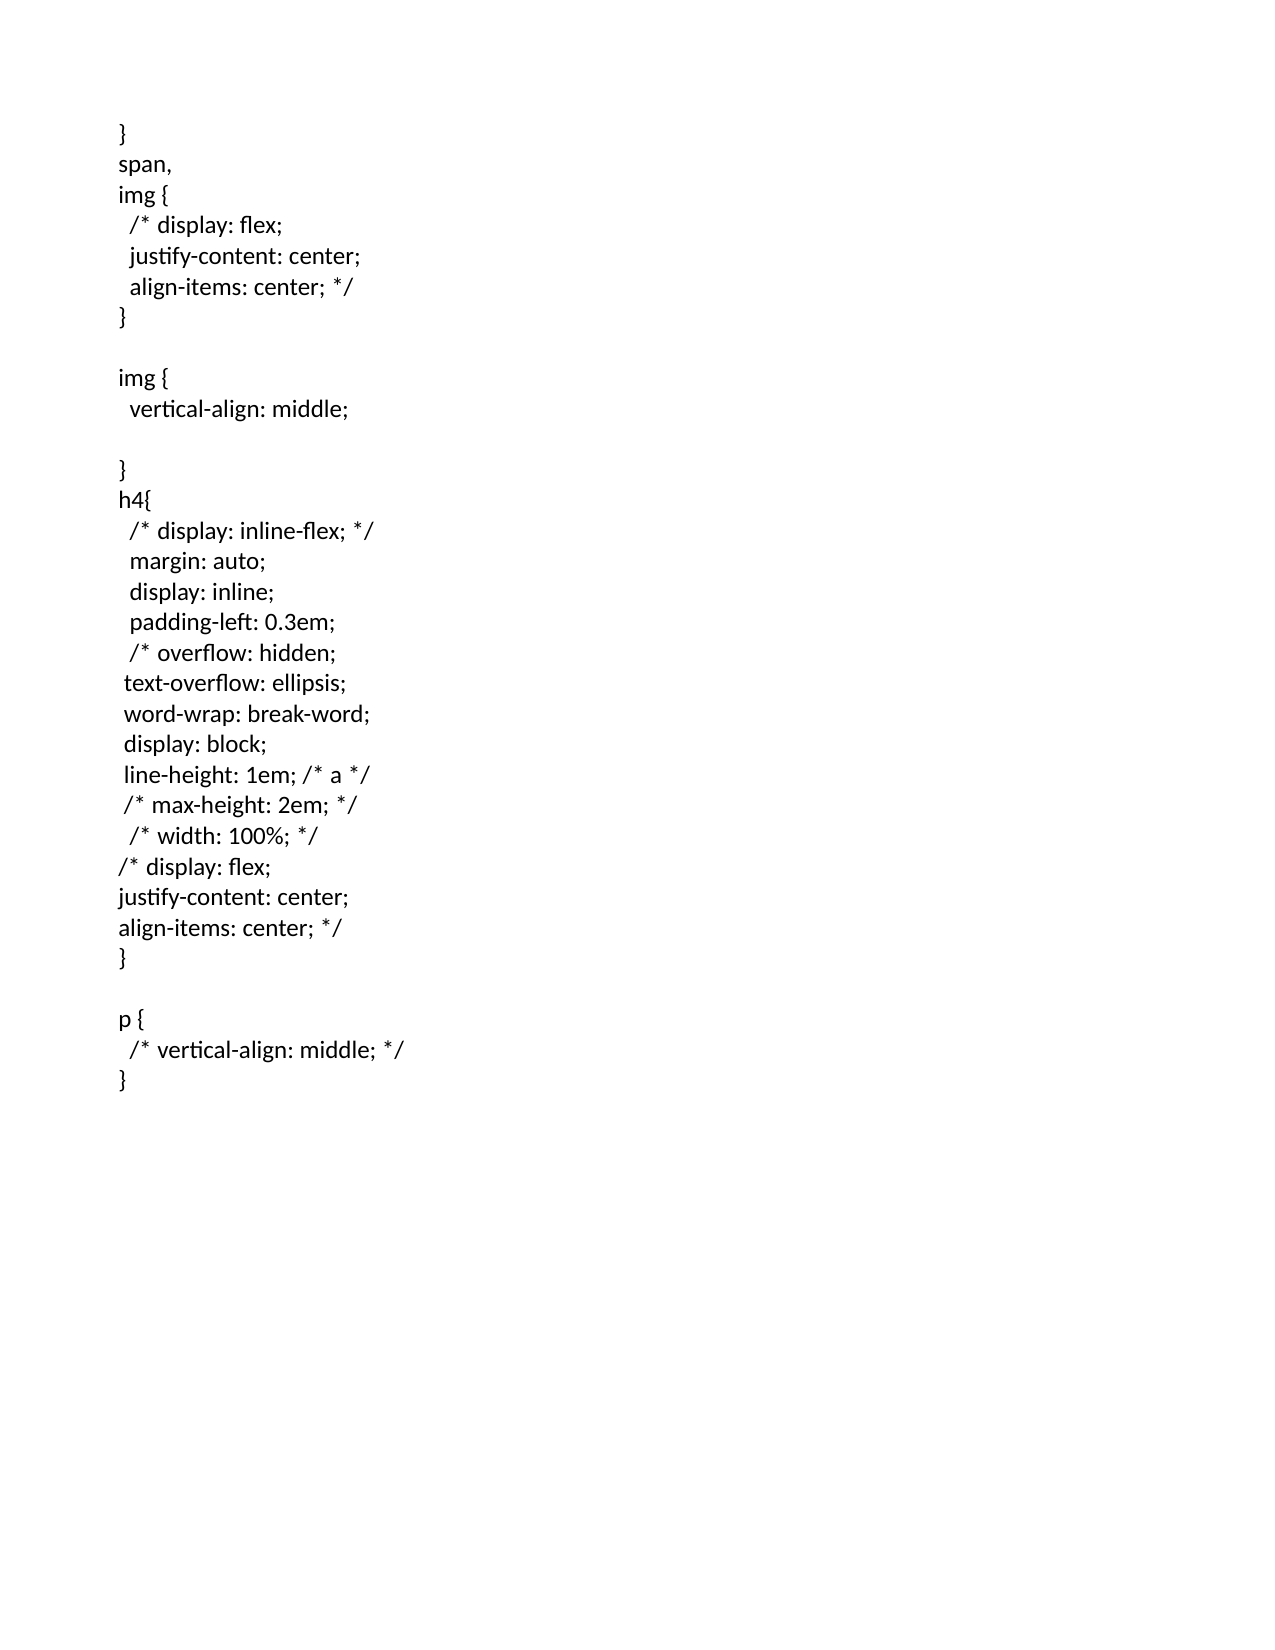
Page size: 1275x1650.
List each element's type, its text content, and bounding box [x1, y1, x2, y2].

text align-items: center; */ [118, 271, 1157, 301]
text /* display: flex; [118, 210, 1157, 240]
text align-items: center; */ [118, 912, 1157, 942]
text h4{ [118, 484, 1157, 515]
text justify-content: center; [118, 240, 1157, 271]
text } [118, 454, 1157, 484]
text img { [118, 179, 1157, 210]
text p { [118, 1003, 1157, 1034]
text /* overflow: hidden; [118, 637, 1157, 667]
text text-overflow: ellipsis; [118, 667, 1157, 698]
text } [118, 301, 1157, 332]
text padding-left: 0.3em; [118, 606, 1157, 637]
text margin: auto; [118, 545, 1157, 576]
text /* width: 100%; */ [118, 820, 1157, 851]
text img { [118, 362, 1157, 393]
text /* vertical-align: middle; */ [118, 1034, 1157, 1064]
text justify-content: center; [118, 881, 1157, 912]
text display: block; [118, 728, 1157, 759]
text } [118, 942, 1157, 973]
text span, [118, 149, 1157, 179]
text /* display: flex; [118, 851, 1157, 881]
text display: inline; [118, 576, 1157, 606]
text } [118, 1064, 1157, 1095]
text vertical-align: middle; [118, 393, 1157, 423]
text /* max-height: 2em; */ [118, 789, 1157, 820]
text line-height: 1em; /* a */ [118, 759, 1157, 789]
text } [118, 118, 1157, 149]
text /* display: inline-flex; */ [118, 515, 1157, 545]
text word-wrap: break-word; [118, 698, 1157, 728]
